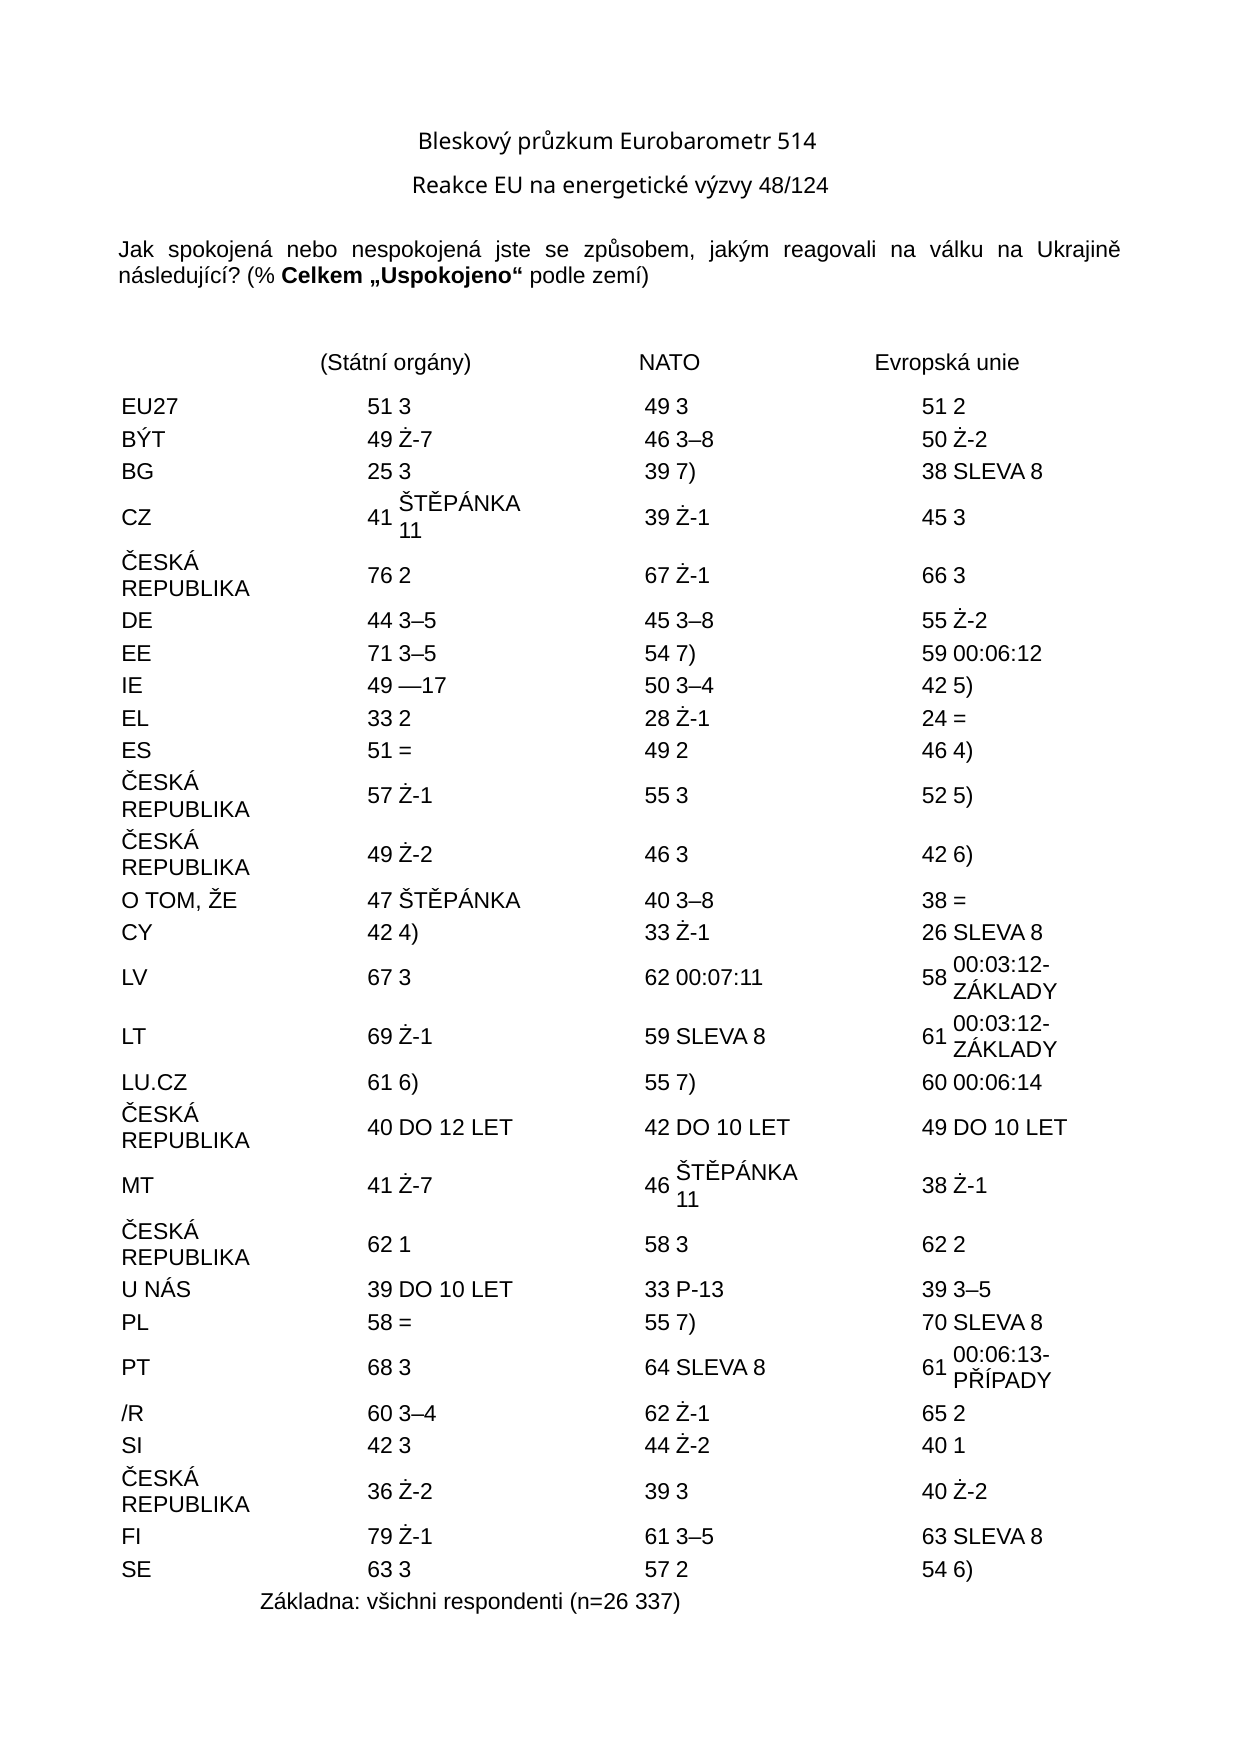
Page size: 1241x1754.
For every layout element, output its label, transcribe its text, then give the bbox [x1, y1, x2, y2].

table_cell 71 [257, 637, 395, 669]
table_cell DO 10 LET [673, 1098, 811, 1156]
table_cell 68 [257, 1338, 395, 1397]
table_header Evropská unie [811, 334, 1089, 390]
table_cell 3–8 [673, 605, 811, 637]
table_cell 54 [534, 637, 673, 669]
table_cell 3 [950, 488, 1089, 546]
table_cell Základna: všichni respondenti (n=26 337) [257, 1585, 811, 1617]
table_cell Ż-2 [950, 605, 1089, 637]
table_cell 00:06:13-PŘÍPADY [950, 1338, 1089, 1397]
table_cell 49 [257, 825, 395, 883]
table_cell CY [118, 916, 257, 948]
table_cell 62 [811, 1215, 950, 1273]
table_cell 51 [257, 734, 395, 766]
table_cell FI [118, 1520, 257, 1552]
table_cell DO 12 LET [395, 1098, 534, 1156]
table_cell 55 [534, 1306, 673, 1338]
table_cell 33 [534, 1274, 673, 1306]
table_cell ČESKÁ REPUBLIKA [118, 1215, 257, 1273]
table_cell 42 [257, 1429, 395, 1462]
table_cell 50 [811, 423, 950, 455]
table_cell 7) [673, 455, 811, 487]
table_cell 46 [811, 734, 950, 766]
table_cell Ż-1 [673, 546, 811, 604]
table_cell 3 [395, 1429, 534, 1462]
table_cell 4) [395, 916, 534, 948]
table_cell ŠTĚPÁNKA 11 [395, 488, 534, 546]
table_cell Ż-2 [950, 1462, 1089, 1520]
table_cell LT [118, 1007, 257, 1065]
table_cell 40 [811, 1429, 950, 1462]
table_cell 54 [811, 1553, 950, 1585]
table_cell 69 [257, 1007, 395, 1065]
table_cell Ż-1 [673, 702, 811, 734]
table_cell 3 [950, 546, 1089, 604]
table_cell SLEVA 8 [950, 455, 1089, 487]
table_cell Ż-2 [673, 1429, 811, 1462]
table_cell 46 [534, 1156, 673, 1215]
table_cell PT [118, 1338, 257, 1397]
table_cell 49 [257, 669, 395, 702]
table_cell 47 [257, 884, 395, 916]
table_cell 61 [811, 1007, 950, 1065]
table_cell [811, 1585, 950, 1617]
table_cell 38 [811, 1156, 950, 1215]
table_cell 42 [534, 1098, 673, 1156]
table_cell LU.CZ [118, 1065, 257, 1098]
table_cell 4) [950, 734, 1089, 766]
table_cell 42 [811, 825, 950, 883]
table_cell 38 [811, 455, 950, 487]
table_cell 62 [534, 1397, 673, 1429]
table_cell = [395, 1306, 534, 1338]
table_cell 38 [811, 884, 950, 916]
table_cell SLEVA 8 [673, 1007, 811, 1065]
table_cell Ż-7 [395, 423, 534, 455]
table_cell 28 [534, 702, 673, 734]
table_cell 33 [534, 916, 673, 948]
table_cell 40 [534, 884, 673, 916]
table_cell SE [118, 1553, 257, 1585]
table_cell 49 [534, 734, 673, 766]
table_cell 58 [257, 1306, 395, 1338]
table_cell [118, 1585, 257, 1617]
table_cell 3 [673, 766, 811, 825]
table_cell ŠTĚPÁNKA [395, 884, 534, 916]
table_cell ES [118, 734, 257, 766]
table_cell 3 [395, 455, 534, 487]
table_cell LV [118, 948, 257, 1007]
table_cell MT [118, 1156, 257, 1215]
table_cell SLEVA 8 [950, 1306, 1089, 1338]
table_cell 49 [811, 1098, 950, 1156]
table_cell Ż-7 [395, 1156, 534, 1215]
table_header NATO [534, 334, 811, 390]
table_cell 3–5 [395, 637, 534, 669]
table_cell DO 10 LET [395, 1274, 534, 1306]
table_cell 70 [811, 1306, 950, 1338]
table_cell O TOM, ŽE [118, 884, 257, 916]
table_cell 40 [811, 1462, 950, 1520]
table_cell SLEVA 8 [950, 1520, 1089, 1552]
table_cell 50 [534, 669, 673, 702]
table_cell 51 [811, 390, 950, 423]
text Jak spokojená nebo nespokojená jste se způsobem, jakým reagovali na válku na Ukrajině následující? (% Celkem „Uspokojeno“ podle zemí) [118, 236, 1122, 289]
table_cell 61 [257, 1065, 395, 1098]
table_cell = [395, 734, 534, 766]
table_cell 00:07:11 [673, 948, 811, 1007]
table_cell Ż-1 [673, 916, 811, 948]
table_cell ČESKÁ REPUBLIKA [118, 1098, 257, 1156]
table_cell 58 [811, 948, 950, 1007]
table_cell 26 [811, 916, 950, 948]
table_cell 55 [534, 766, 673, 825]
table_cell 63 [257, 1553, 395, 1585]
table_cell 60 [257, 1397, 395, 1429]
table_cell 3–5 [395, 605, 534, 637]
table_cell 45 [811, 488, 950, 546]
table_cell Ż-2 [395, 825, 534, 883]
table_cell 46 [534, 423, 673, 455]
table_cell 39 [534, 488, 673, 546]
table_cell CZ [118, 488, 257, 546]
table_cell 2 [950, 1215, 1089, 1273]
table_cell 3 [395, 1338, 534, 1397]
table_cell 3 [673, 1215, 811, 1273]
table_cell 33 [257, 702, 395, 734]
table_cell 67 [534, 546, 673, 604]
table_cell 60 [811, 1065, 950, 1098]
table_cell DE [118, 605, 257, 637]
table_cell 57 [257, 766, 395, 825]
table_cell 3–5 [673, 1520, 811, 1552]
table_cell 44 [534, 1429, 673, 1462]
table_cell 3 [395, 390, 534, 423]
table_cell 36 [257, 1462, 395, 1520]
table_cell ŠTĚPÁNKA 11 [673, 1156, 811, 1215]
table_cell 45 [534, 605, 673, 637]
table_cell 2 [395, 702, 534, 734]
table_cell BG [118, 455, 257, 487]
table_cell ČESKÁ REPUBLIKA [118, 825, 257, 883]
table_cell 39 [811, 1274, 950, 1306]
table_cell 00:03:12-ZÁKLADY [950, 1007, 1089, 1065]
table_cell 79 [257, 1520, 395, 1552]
table_cell 55 [811, 605, 950, 637]
table_cell 24 [811, 702, 950, 734]
table_cell 6) [395, 1065, 534, 1098]
table_cell 00:03:12-ZÁKLADY [950, 948, 1089, 1007]
table_cell 7) [673, 1065, 811, 1098]
table_cell EL [118, 702, 257, 734]
table_cell 52 [811, 766, 950, 825]
table_cell 59 [534, 1007, 673, 1065]
table_cell 1 [950, 1429, 1089, 1462]
table_cell Ż-1 [395, 1007, 534, 1065]
table_cell 57 [534, 1553, 673, 1585]
table_cell 7) [673, 637, 811, 669]
table_cell 41 [257, 1156, 395, 1215]
table_cell 7) [673, 1306, 811, 1338]
table_cell IE [118, 669, 257, 702]
table_cell = [950, 702, 1089, 734]
table_cell 3–4 [673, 669, 811, 702]
table_cell Ż-1 [673, 1397, 811, 1429]
table_cell Ż-1 [395, 1520, 534, 1552]
table_cell 1 [395, 1215, 534, 1273]
table_cell 41 [257, 488, 395, 546]
table_cell 58 [534, 1215, 673, 1273]
table_cell = [950, 884, 1089, 916]
table_cell 3–4 [395, 1397, 534, 1429]
table_cell ČESKÁ REPUBLIKA [118, 1462, 257, 1520]
table_cell [950, 1585, 1089, 1617]
table_cell 2 [950, 390, 1089, 423]
table_cell Ż-1 [395, 766, 534, 825]
table_cell 3 [673, 390, 811, 423]
table_cell 42 [811, 669, 950, 702]
table_cell 63 [811, 1520, 950, 1552]
table_cell 61 [811, 1338, 950, 1397]
table_cell 55 [534, 1065, 673, 1098]
table_cell 2 [950, 1397, 1089, 1429]
table_cell 3 [673, 825, 811, 883]
table_cell 67 [257, 948, 395, 1007]
table_cell ČESKÁ REPUBLIKA [118, 766, 257, 825]
table_cell 3–8 [673, 884, 811, 916]
table_cell SLEVA 8 [673, 1338, 811, 1397]
table_cell Р-13 [673, 1274, 811, 1306]
table_cell PL [118, 1306, 257, 1338]
table_cell 3 [673, 1462, 811, 1520]
table_cell 49 [257, 423, 395, 455]
table_cell 39 [534, 455, 673, 487]
table_cell 40 [257, 1098, 395, 1156]
table_cell 3–5 [950, 1274, 1089, 1306]
table_cell 3 [395, 1553, 534, 1585]
table_cell Ż-1 [950, 1156, 1089, 1215]
table_cell 2 [673, 1553, 811, 1585]
table_cell 25 [257, 455, 395, 487]
table_cell 42 [257, 916, 395, 948]
table_cell 62 [534, 948, 673, 1007]
table_cell Ż-2 [950, 423, 1089, 455]
table_cell EU27 [118, 390, 257, 423]
table_cell 65 [811, 1397, 950, 1429]
table_cell BÝT [118, 423, 257, 455]
table_cell 76 [257, 546, 395, 604]
table_cell 62 [257, 1215, 395, 1273]
table_header [118, 334, 257, 390]
table_cell 44 [257, 605, 395, 637]
table_cell 61 [534, 1520, 673, 1552]
table_cell 46 [534, 825, 673, 883]
table_cell 64 [534, 1338, 673, 1397]
table_cell SI [118, 1429, 257, 1462]
table_header (Státní orgány) [257, 334, 534, 390]
table_cell 6) [950, 1553, 1089, 1585]
table_cell 5) [950, 766, 1089, 825]
table_cell 6) [950, 825, 1089, 883]
table_cell EE [118, 637, 257, 669]
table_cell 59 [811, 637, 950, 669]
table_cell ČESKÁ REPUBLIKA [118, 546, 257, 604]
table_cell 00:06:12 [950, 637, 1089, 669]
table_cell 39 [534, 1462, 673, 1520]
table_cell 51 [257, 390, 395, 423]
table_cell 39 [257, 1274, 395, 1306]
table_cell /R [118, 1397, 257, 1429]
table_cell 2 [673, 734, 811, 766]
table_cell 3 [395, 948, 534, 1007]
table_cell Ż-1 [673, 488, 811, 546]
table_cell Ż-2 [395, 1462, 534, 1520]
table_cell 3–8 [673, 423, 811, 455]
table_cell SLEVA 8 [950, 916, 1089, 948]
table_cell 00:06:14 [950, 1065, 1089, 1098]
table_cell U NÁS [118, 1274, 257, 1306]
table_cell —17 [395, 669, 534, 702]
table_cell 66 [811, 546, 950, 604]
table_cell 5) [950, 669, 1089, 702]
table_cell 49 [534, 390, 673, 423]
table_cell DO 10 LET [950, 1098, 1089, 1156]
table_cell 2 [395, 546, 534, 604]
